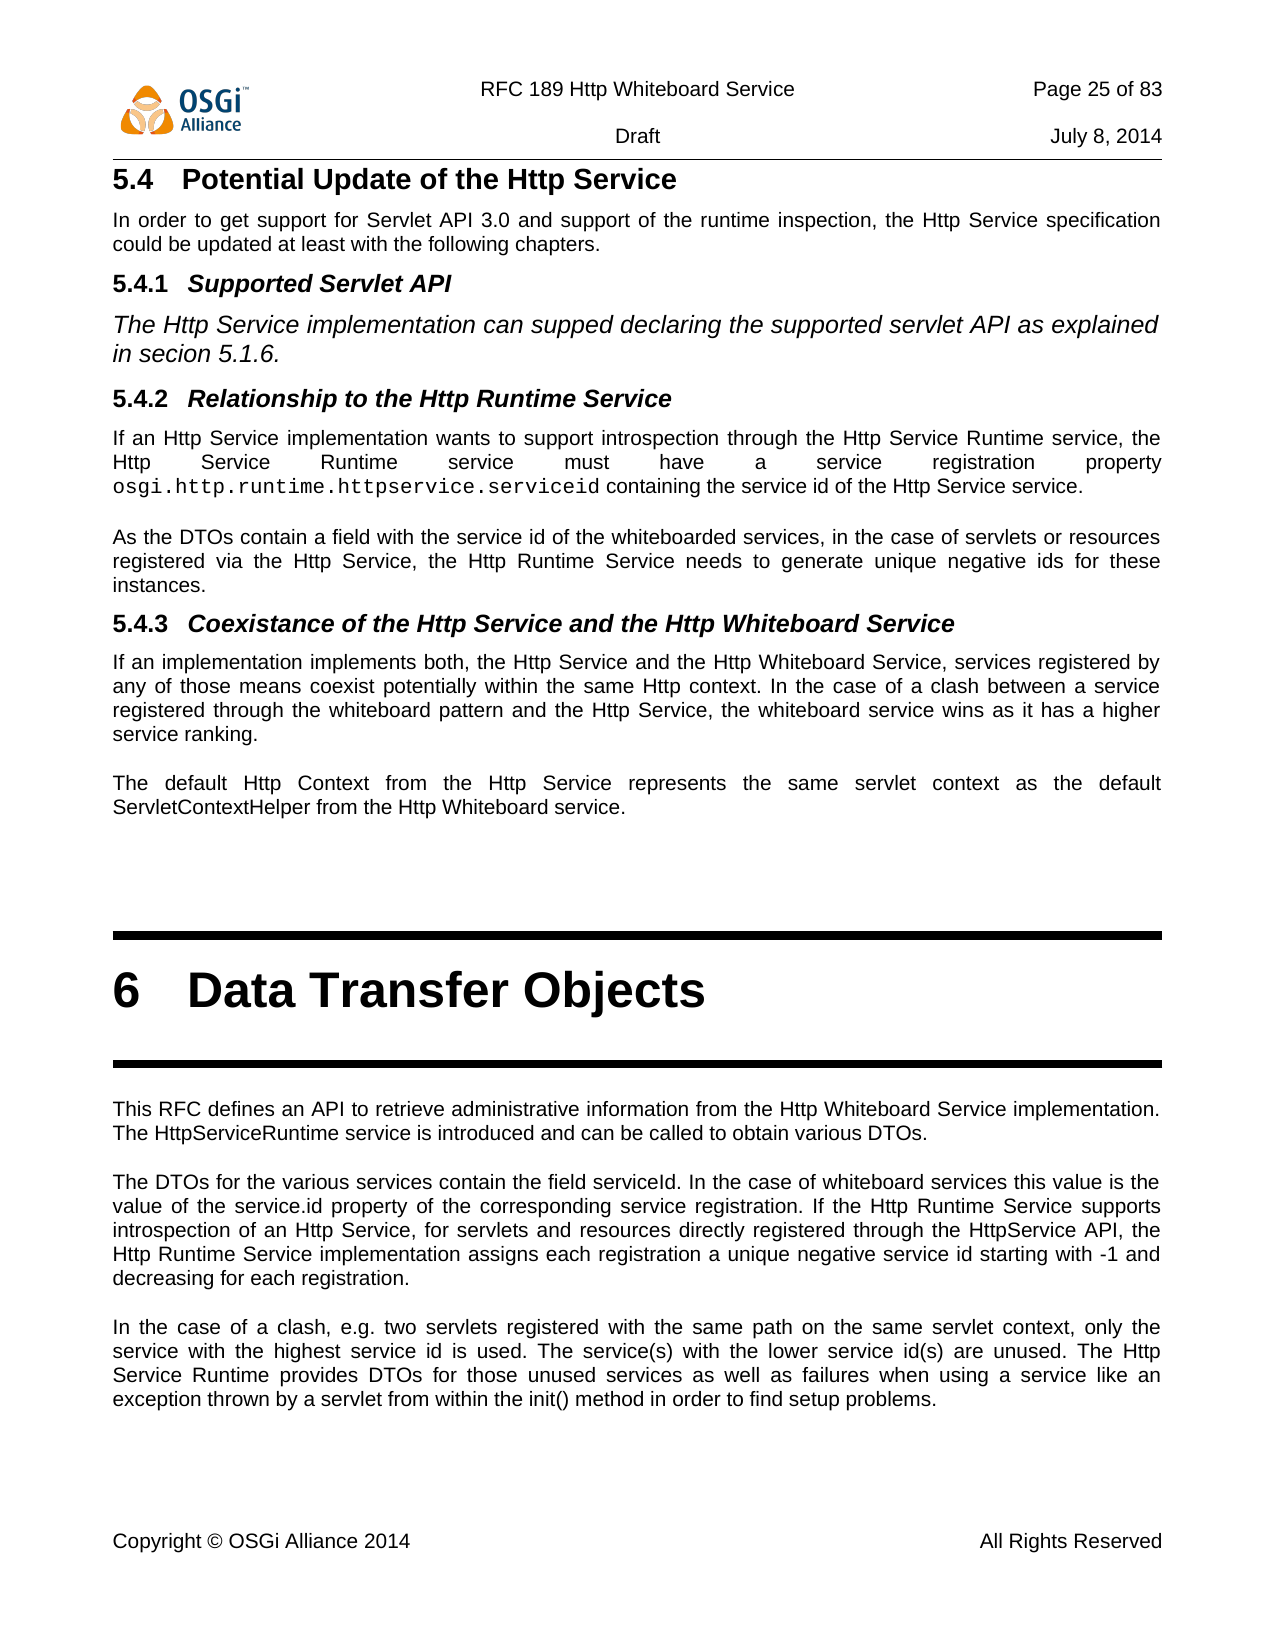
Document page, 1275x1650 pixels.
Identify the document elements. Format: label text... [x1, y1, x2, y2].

subtitle Relationship to the Http Runtime Service [112, 380, 1162, 413]
picture [113, 78, 257, 142]
text If an implementation implements both, the Http Service and the Http Whiteboard Service, services registered by any of those means coexist potentially within the same Http context. In the case of a clash between a service registered through the whiteboard pattern and the Http Service, the whiteboard service wins as it has a higher service ranking. [112, 650, 1162, 746]
text The default Http Context from the Http Service represents the same servlet context as the default ServletContextHelper from the Http Whiteboard service. [112, 771, 1162, 819]
subtitle Potential Update of the Http Service [112, 160, 1162, 196]
subtitle Supported Servlet API [112, 268, 1162, 297]
text As the DTOs contain a field with the service id of the whiteboarded services, in the case of servlets or resources registered via the Http Service, the Http Runtime Service needs to generate unique negative ids for these instances. [112, 524, 1162, 596]
text In order to get support for Servlet API 3.0 and support of the runtime inspection, the Http Service specification could be updated at least with the following chapters. [112, 208, 1162, 256]
text If an Http Service implementation wants to support introspection through the Http Service Runtime service, the Http Service Runtime service must have a service registration property osgi.http.runtime.httpservice.serviceid containing the service id of the Http Service service. [112, 426, 1162, 499]
subtitle Coexistance of the Http Service and the Http Whiteboard Service [112, 609, 1162, 638]
text The Http Service implementation can supped declaring the supported servlet API as explained in secion 5.1.6. [112, 310, 1162, 367]
subtitle Data Transfer Objects [112, 932, 1162, 1068]
text This RFC defines an API to retrieve administrative information from the Http Whiteboard Service implementation. The HttpServiceRuntime service is introduced and can be called to obtain various DTOs. [112, 1097, 1162, 1145]
text The DTOs for the various services contain the field serviceId. In the case of whiteboard services this value is the value of the service.id property of the corresponding service registration. If the Http Runtime Service supports introspection of an Http Service, for servlets and resources directly registered through the HttpService API, the Http Runtime Service implementation assigns each registration a unique negative service id starting with -1 and decreasing for each registration. [112, 1170, 1162, 1290]
text In the case of a clash, e.g. two servlets registered with the same path on the same servlet context, only the service with the highest service id is used. The service(s) with the lower service id(s) are unused. The Http Service Runtime provides DTOs for those unused services as well as failures when using a service like an exception thrown by a servlet from within the init() method in order to find setup problems. [112, 1315, 1162, 1411]
